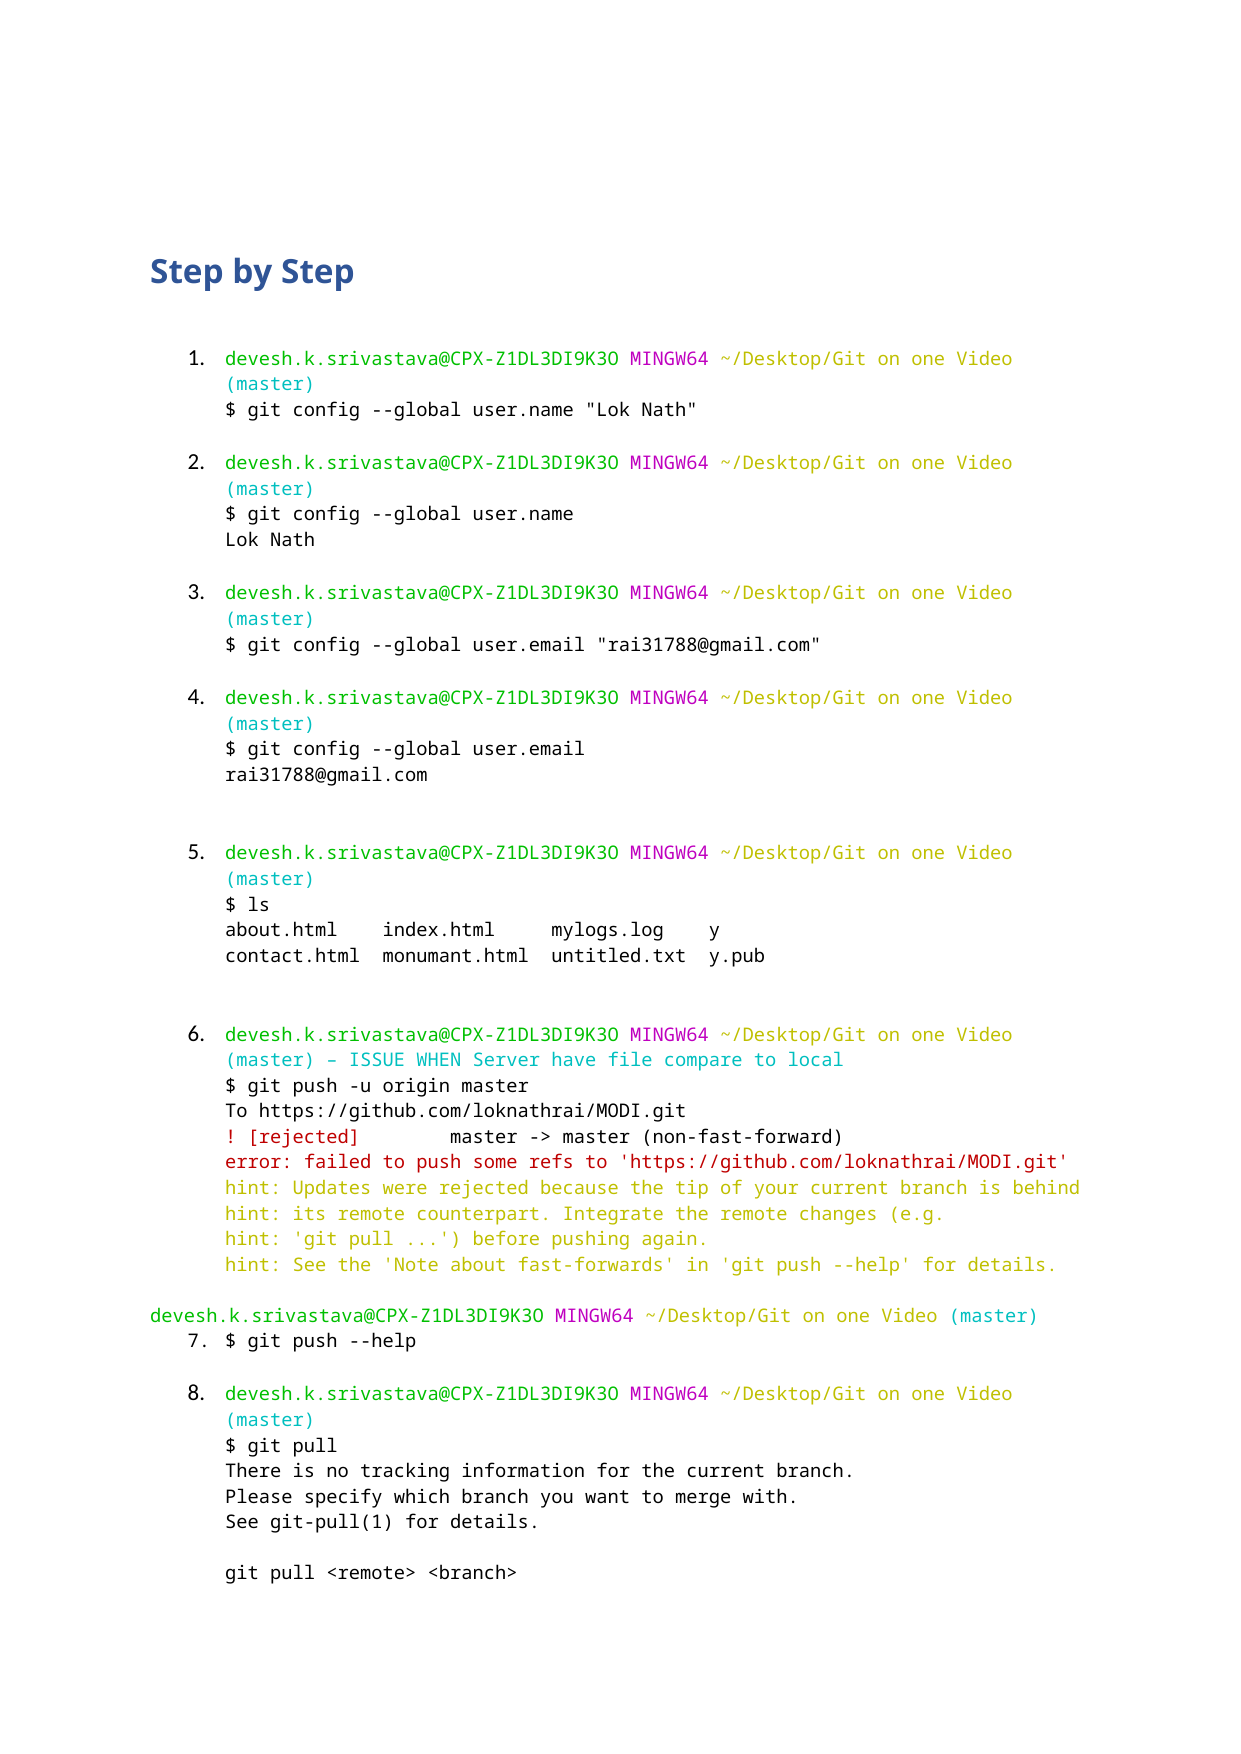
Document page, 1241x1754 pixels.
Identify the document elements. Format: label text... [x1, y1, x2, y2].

subtitle Step by Step [150, 248, 1090, 293]
list contact.html monumant.html untitled.txt y.pub [225, 942, 1090, 968]
list devesh.k.srivastava@CPX-Z1DL3DI9K3O MINGW64 ~/Desktop/Git on one Video (master) [187, 447, 1090, 501]
list about.html index.html mylogs.log y [225, 917, 1090, 942]
list ! [rejected] master -> master (non-fast-forward) [225, 1123, 1090, 1149]
list $ git config --global user.name "Lok Nath" [225, 396, 1090, 422]
list See git-pull(1) for details. [225, 1508, 1090, 1534]
list $ git config --global user.name [225, 501, 1090, 526]
list Lok Nath [225, 526, 1090, 552]
list $ git config --global user.email "rai31788@gmail.com" [225, 631, 1090, 656]
list devesh.k.srivastava@CPX-Z1DL3DI9K3O MINGW64 ~/Desktop/Git on one Video (master) [187, 343, 1090, 396]
list hint: 'git pull ...') before pushing again. [225, 1225, 1090, 1251]
list devesh.k.srivastava@CPX-Z1DL3DI9K3O MINGW64 ~/Desktop/Git on one Video (master) [187, 577, 1090, 631]
list rai31788@gmail.com [225, 761, 1090, 786]
list $ git push --help [187, 1327, 1090, 1353]
list $ git pull [225, 1432, 1090, 1457]
list Please specify which branch you want to merge with. [225, 1483, 1090, 1508]
list devesh.k.srivastava@CPX-Z1DL3DI9K3O MINGW64 ~/Desktop/Git on one Video (master) – ISSUE WHEN Server have file compare to local [187, 1019, 1090, 1072]
list devesh.k.srivastava@CPX-Z1DL3DI9K3O MINGW64 ~/Desktop/Git on one Video (master) [187, 1378, 1090, 1432]
list hint: See the 'Note about fast-forwards' in 'git push --help' for details. [225, 1251, 1090, 1276]
list devesh.k.srivastava@CPX-Z1DL3DI9K3O MINGW64 ~/Desktop/Git on one Video (master) [187, 837, 1090, 891]
list To https://github.com/loknathrai/MODI.git [225, 1098, 1090, 1123]
list hint: its remote counterpart. Integrate the remote changes (e.g. [225, 1200, 1090, 1225]
list There is no tracking information for the current branch. [225, 1457, 1090, 1483]
list hint: Updates were rejected because the tip of your current branch is behind [225, 1174, 1090, 1200]
list git pull <remote> <branch> [225, 1559, 1090, 1585]
list $ ls [225, 891, 1090, 917]
list error: failed to push some refs to 'https://github.com/loknathrai/MODI.git' [225, 1149, 1090, 1174]
list $ git push -u origin master [225, 1072, 1090, 1098]
list $ git config --global user.email [225, 735, 1090, 761]
list devesh.k.srivastava@CPX-Z1DL3DI9K3O MINGW64 ~/Desktop/Git on one Video (master) [187, 682, 1090, 735]
text devesh.k.srivastava@CPX-Z1DL3DI9K3O MINGW64 ~/Desktop/Git on one Video (master) [150, 1302, 1090, 1327]
